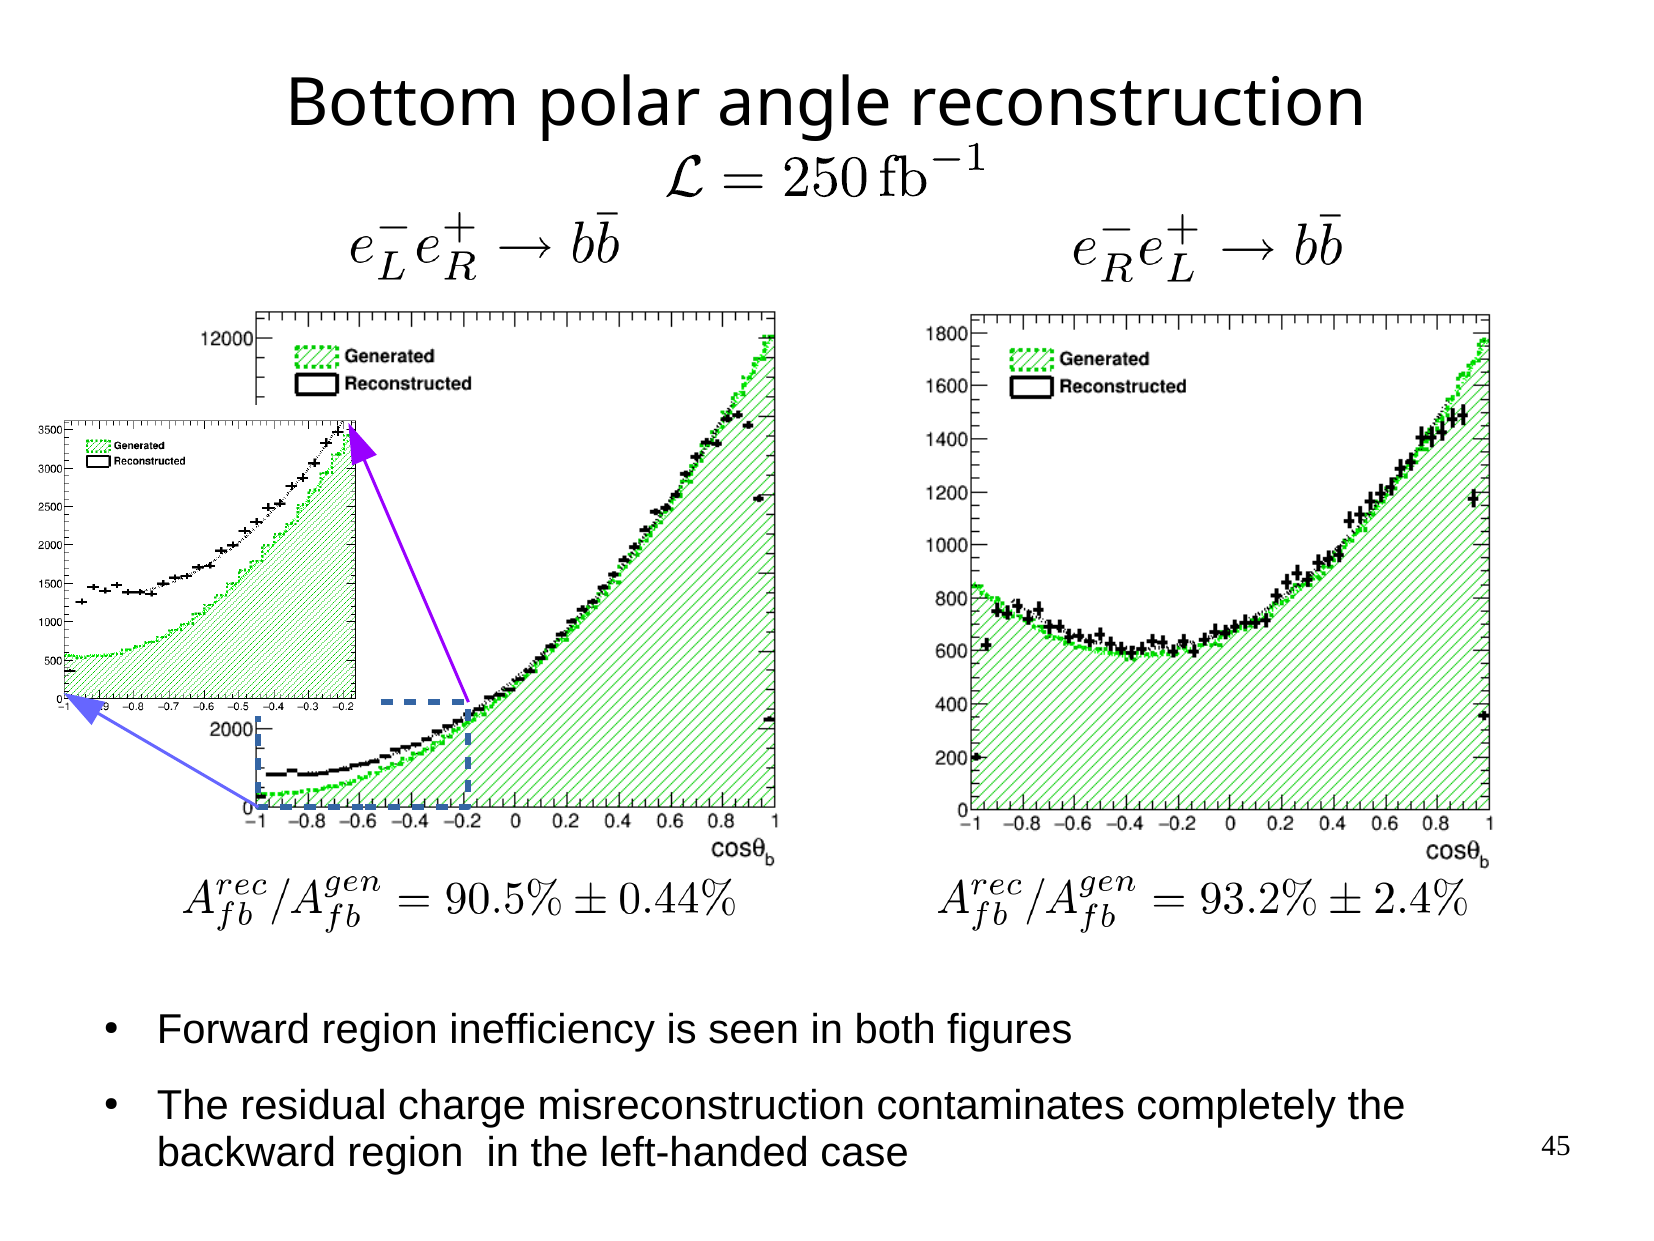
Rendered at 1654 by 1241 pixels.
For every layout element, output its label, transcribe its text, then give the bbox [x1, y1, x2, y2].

text_box [664, 142, 988, 198]
list Forward region inefficiency is seen in both figures The residual charge misreconstruction contaminates completely the backward region in the left-handed case [86, 1006, 1579, 1217]
title Bottom polar angle reconstruction [82, 49, 1571, 151]
picture [182, 876, 735, 933]
picture [937, 876, 1467, 933]
picture [33, 285, 804, 868]
picture [350, 212, 619, 281]
picture [916, 288, 1519, 870]
picture [1073, 214, 1342, 282]
